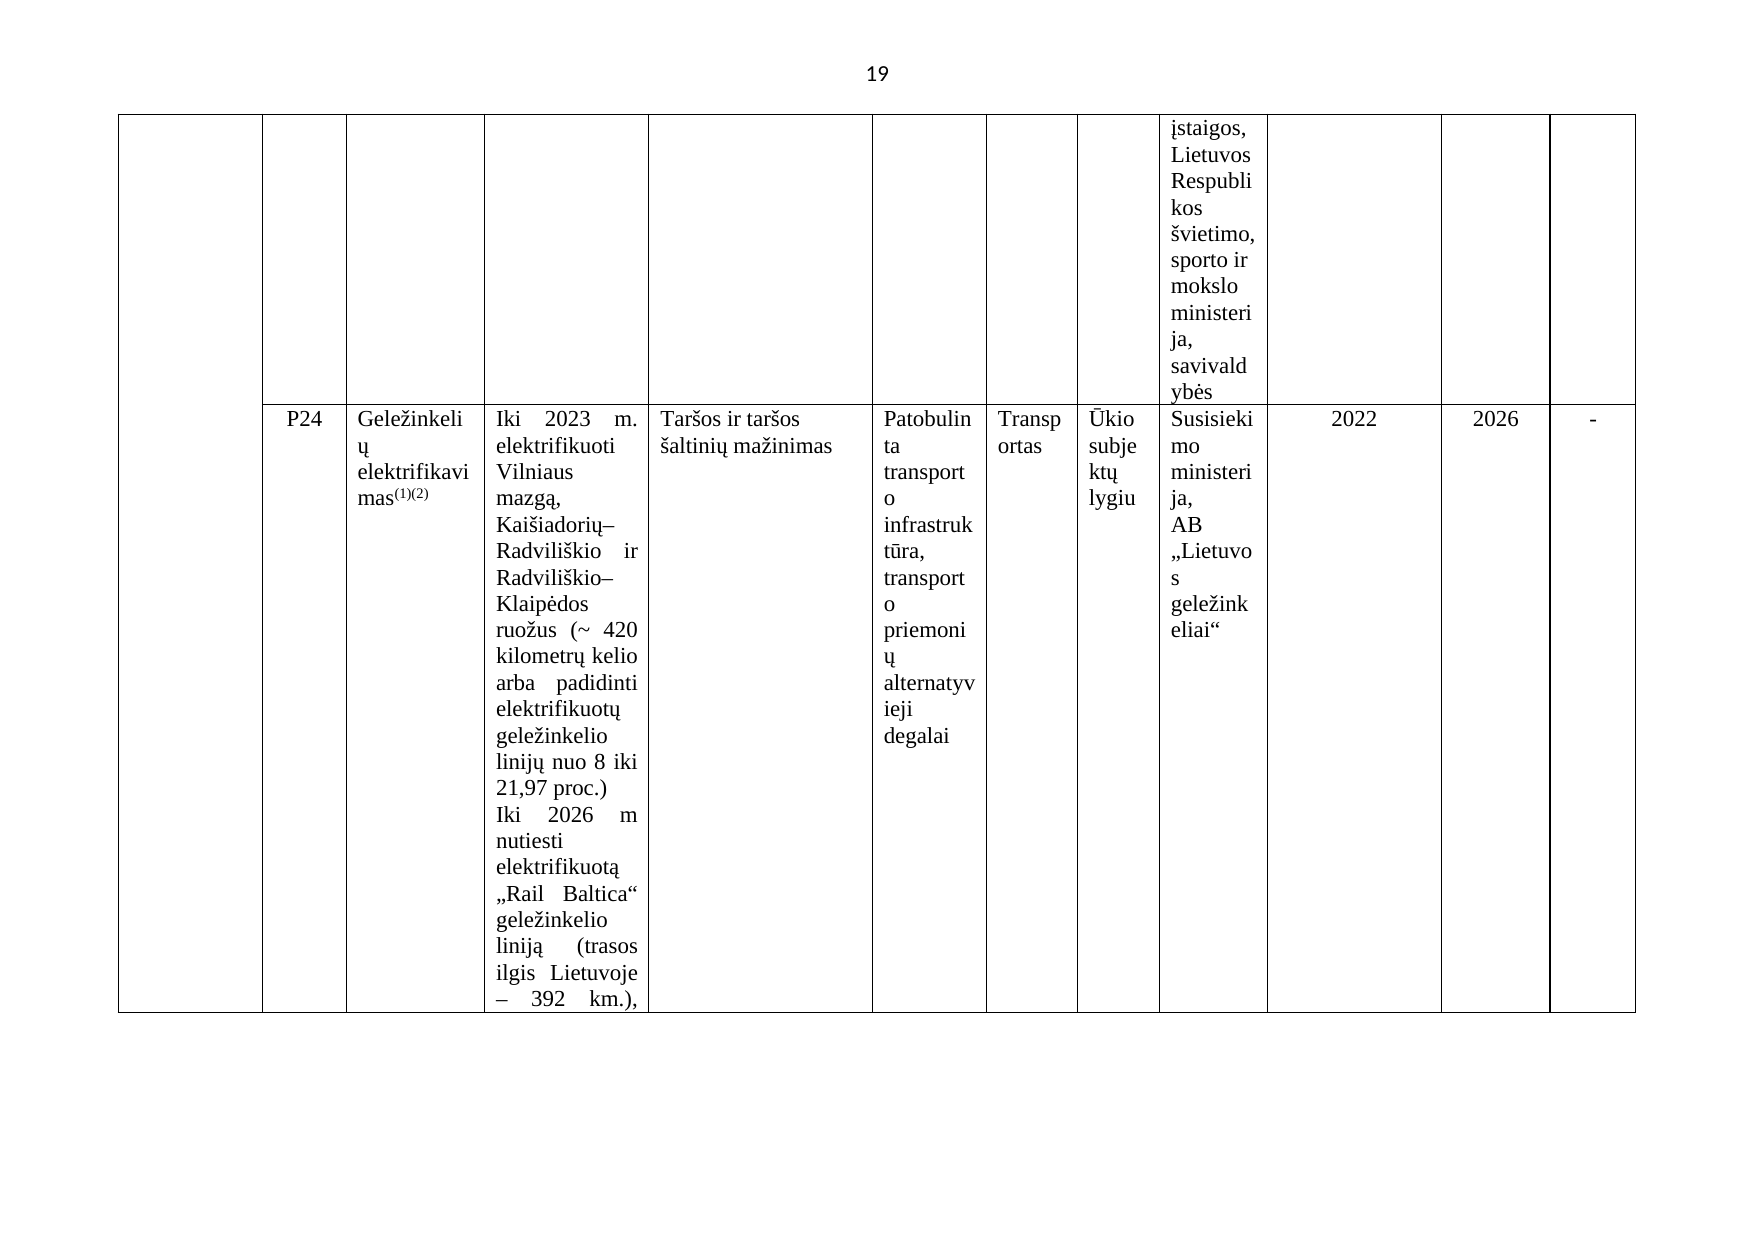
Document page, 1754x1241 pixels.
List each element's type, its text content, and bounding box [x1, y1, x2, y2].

table_cell Ūkio subjektų lygiu [1078, 405, 1159, 1012]
table_cell įstaigos, Lietuvos Respublikos švietimo, sporto ir mokslo ministerija, savivaldybės [1160, 115, 1267, 404]
table_cell [649, 115, 872, 404]
table_cell [485, 115, 648, 404]
table_cell [1078, 115, 1159, 404]
table_cell [873, 115, 986, 404]
table_cell 2026 [1442, 405, 1549, 1012]
table_cell [987, 115, 1077, 404]
table_cell Geležinkelių elektrifikavimas(1)(2) [347, 405, 484, 1012]
table_cell [119, 115, 262, 1012]
table_cell 2022 [1268, 405, 1441, 1012]
table_cell P24 [263, 405, 346, 1012]
table_cell Susisiekimo ministerija, AB „Lietuvos geležinkeliai“ [1160, 405, 1267, 1012]
table_cell [347, 115, 484, 404]
table_cell Iki 2023 m. elektrifikuoti Vilniaus mazgą, Kaišiadorių–Radviliškio ir Radviliškio–Klaipėdos ruožus (~ 420 kilometrų kelio arba padidinti elektrifikuotų geležinkelio linijų nuo 8 iki 21,97 proc.) Iki 2026 m nutiesti elektrifikuotą „Rail Baltica“ geležinkelio liniją (trasos ilgis Lietuvoje – 392 km.), [485, 405, 648, 1012]
table_cell [1551, 115, 1635, 404]
table_cell Taršos ir taršos šaltinių mažinimas [649, 405, 872, 1012]
table_cell [1268, 115, 1441, 404]
table_cell - [1551, 405, 1635, 1012]
table_cell [1442, 115, 1549, 404]
table_cell [263, 115, 346, 404]
table_cell Patobulinta transporto infrastruktūra, transporto priemonių alternatyvieji degalai [873, 405, 986, 1012]
table_cell Transportas [987, 405, 1077, 1012]
